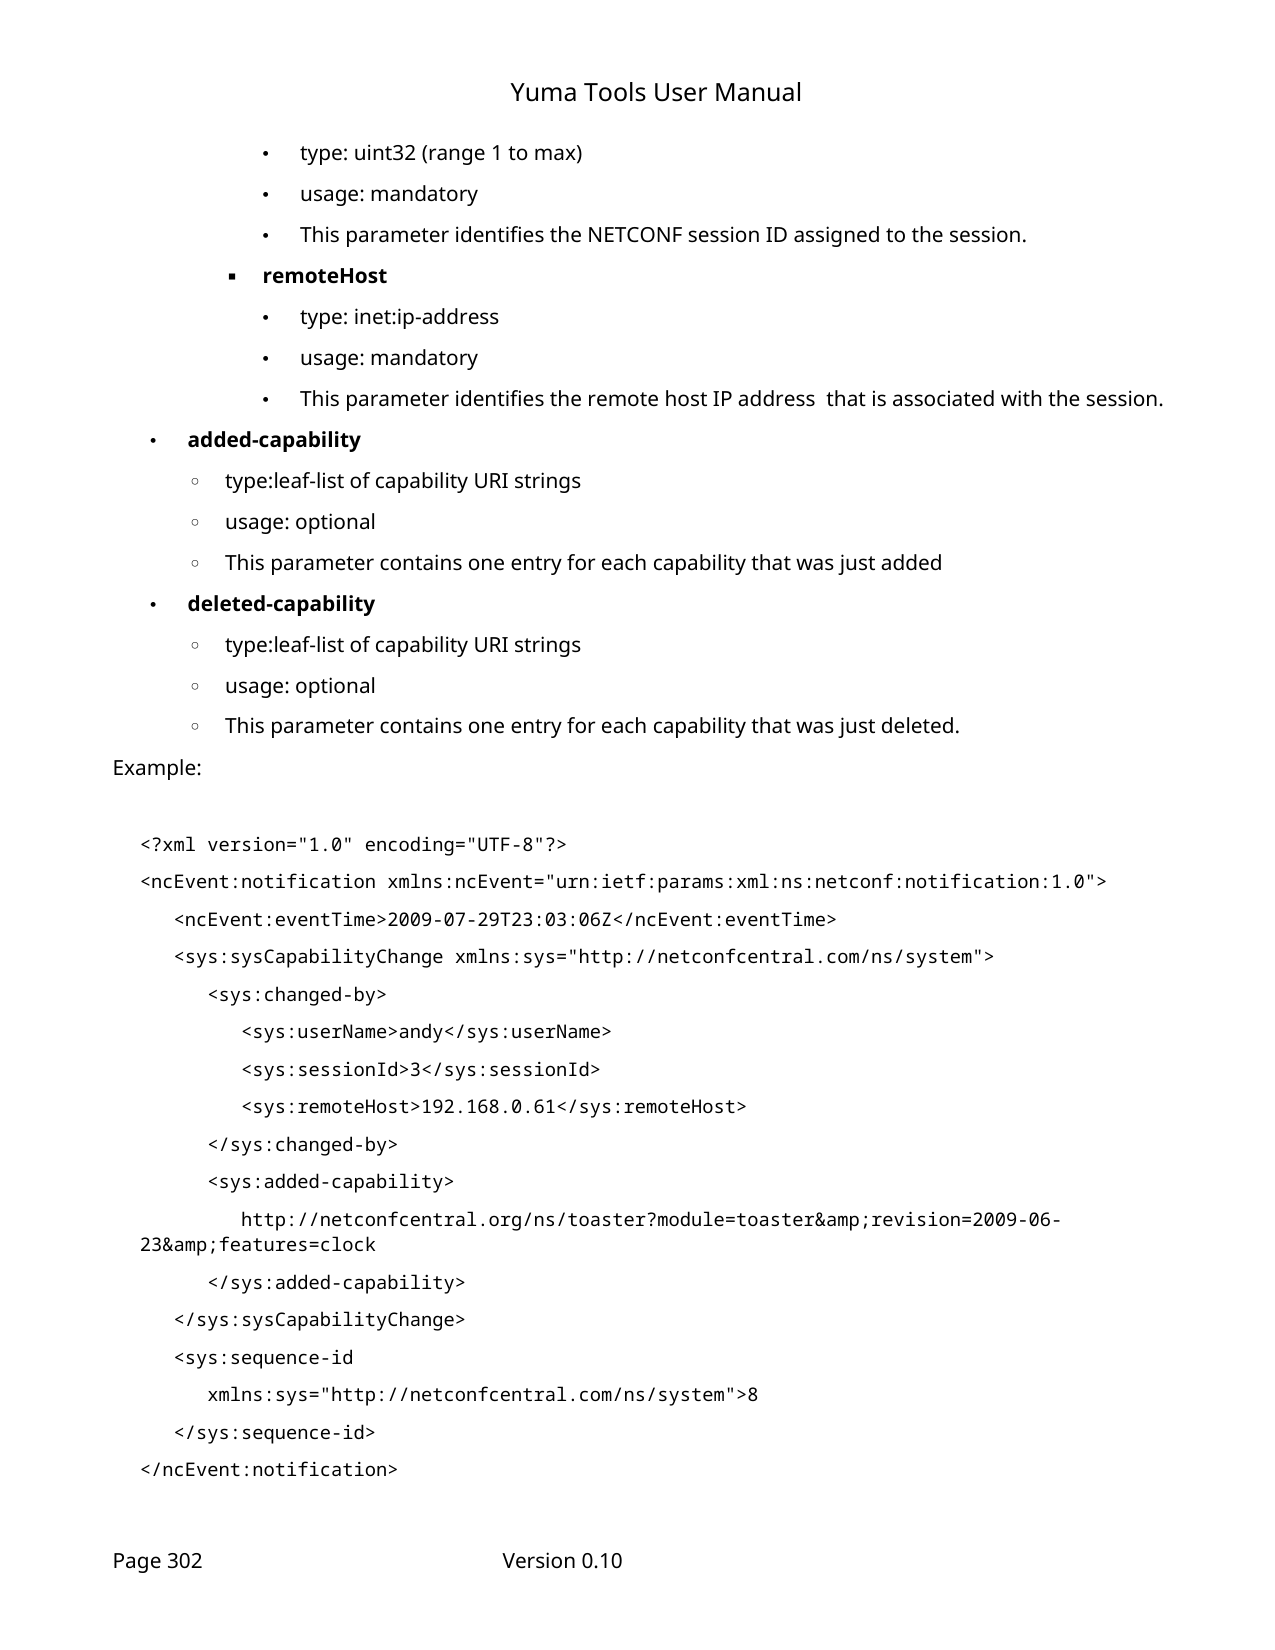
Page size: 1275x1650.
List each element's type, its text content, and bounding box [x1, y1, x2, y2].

text <sys:sequence-id [139, 1344, 1200, 1369]
list added-capability [150, 425, 1200, 453]
list This parameter contains one entry for each capability that was just deleted. [187, 712, 1200, 740]
text <sys:added-capability> [139, 1168, 1200, 1194]
text Example: [112, 753, 1200, 781]
list type: uint32 (range 1 to max) [262, 138, 1200, 167]
text <sys:sysCapabilityChange xmlns:sys="http://netconfcentral.com/ns/system"> [139, 943, 1200, 969]
list deleted-capability [150, 589, 1200, 617]
list This parameter contains one entry for each capability that was just added [187, 548, 1200, 576]
list This parameter identifies the NETCONF session ID assigned to the session. [262, 220, 1200, 249]
list type:leaf-list of capability URI strings [187, 466, 1200, 494]
text <sys:remoteHost>192.168.0.61</sys:remoteHost> [139, 1093, 1200, 1119]
text <?xml version="1.0" encoding="UTF-8"?> [139, 831, 1200, 857]
list usage: mandatory [262, 179, 1200, 208]
list type: inet:ip-address [262, 302, 1200, 331]
text </ncEvent:notification> [139, 1457, 1200, 1482]
text <sys:sessionId>3</sys:sessionId> [139, 1056, 1200, 1082]
text </sys:sequence-id> [139, 1419, 1200, 1444]
text <sys:changed-by> [139, 981, 1200, 1007]
text </sys:sysCapabilityChange> [139, 1307, 1200, 1332]
text </sys:added-capability> [139, 1269, 1200, 1294]
list type:leaf-list of capability URI strings [187, 630, 1200, 658]
text http://netconfcentral.org/ns/toaster?module=toaster&amp;revision=2009-06-23&amp;features=clock [139, 1206, 1200, 1257]
text </sys:changed-by> [139, 1131, 1200, 1157]
text <ncEvent:notification xmlns:ncEvent="urn:ietf:params:xml:ns:netconf:notification:1.0"> [139, 868, 1200, 894]
list This parameter identifies the remote host IP address that is associated with the session. [262, 384, 1200, 413]
text <ncEvent:eventTime>2009-07-29T23:03:06Z</ncEvent:eventTime> [139, 906, 1200, 932]
list usage: mandatory [262, 343, 1200, 372]
text xmlns:sys="http://netconfcentral.com/ns/system">8 [139, 1382, 1200, 1407]
list remoteHost [225, 261, 1200, 290]
list usage: optional [187, 507, 1200, 535]
text <sys:userName>andy</sys:userName> [139, 1018, 1200, 1044]
list usage: optional [187, 671, 1200, 699]
